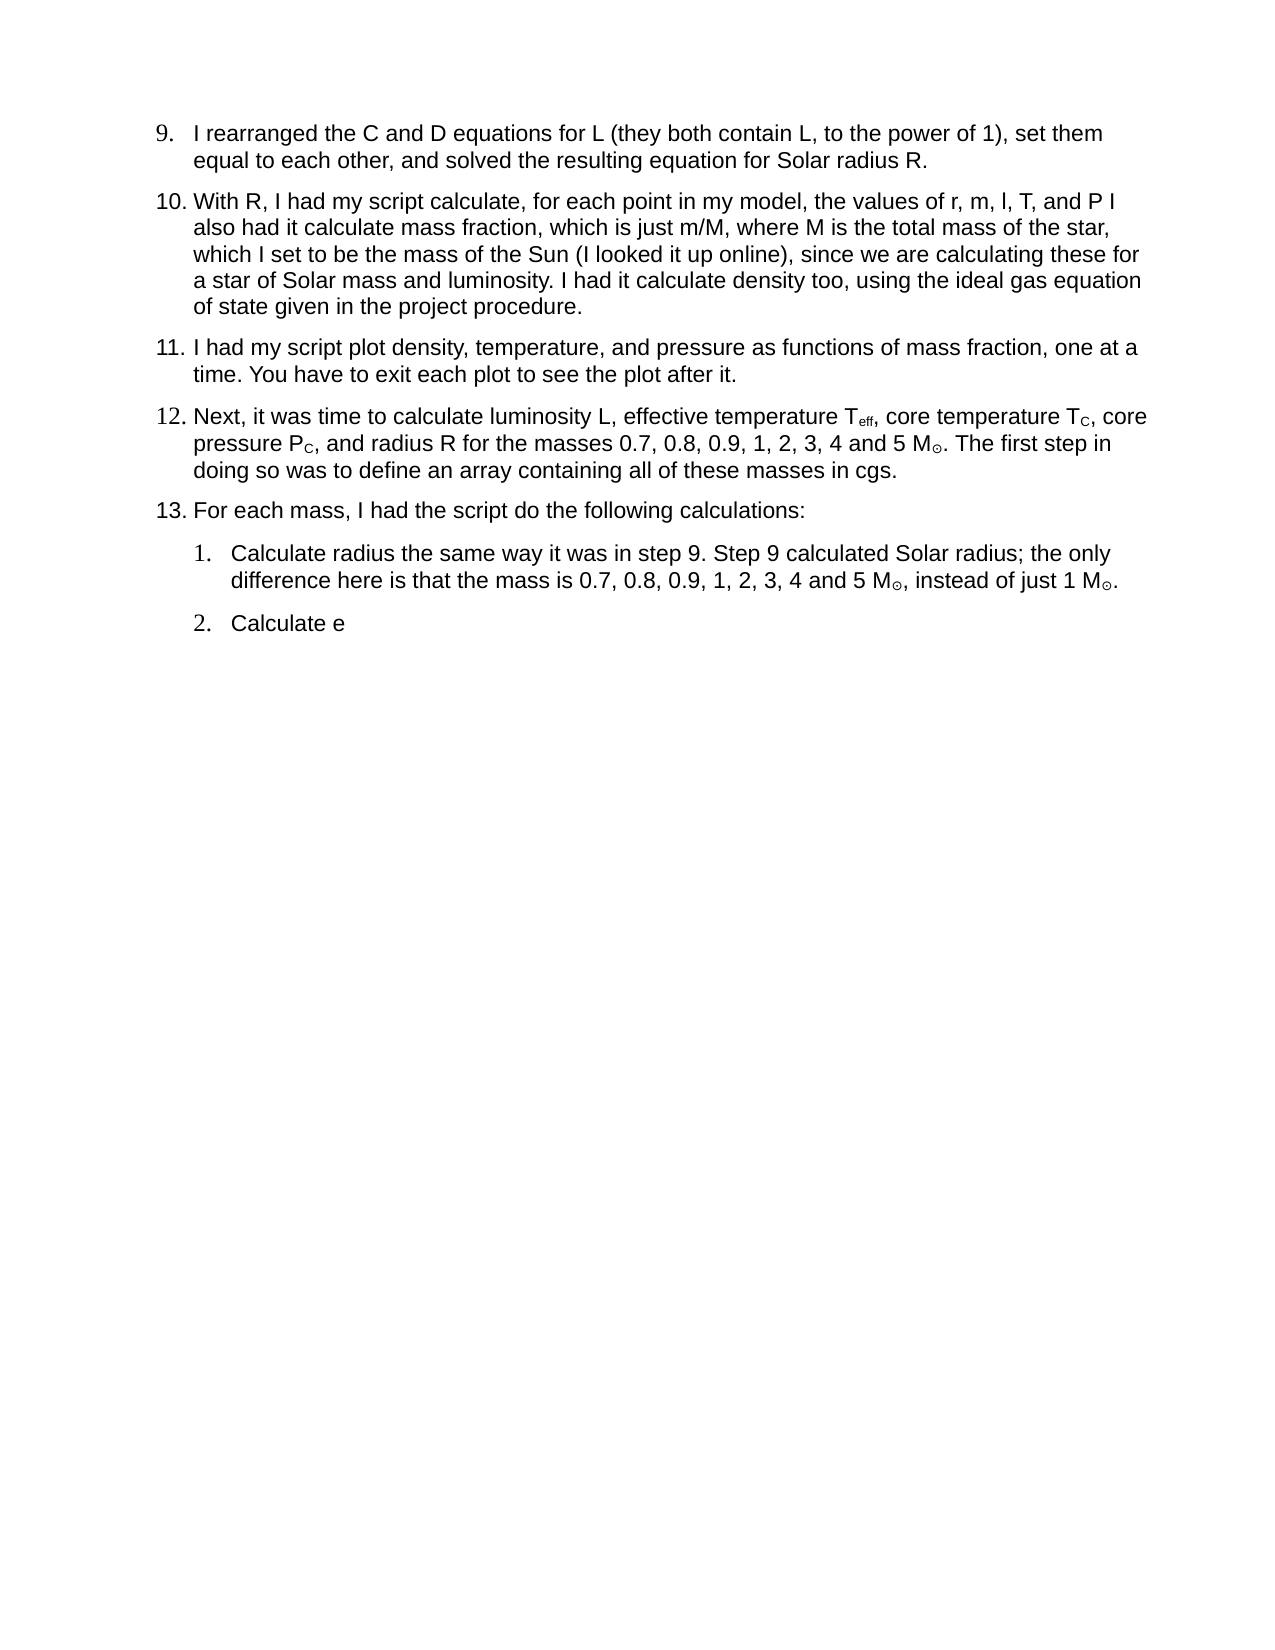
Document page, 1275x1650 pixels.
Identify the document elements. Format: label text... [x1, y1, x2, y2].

list Next, it was time to calculate luminosity L, effective temperature Teff, core temperature TC, core pressure PC, and radius R for the masses 0.7, 0.8, 0.9, 1, 2, 3, 4 and 5 M⊙. The first step in doing so was to define an array containing all of these masses in cgs. [156, 401, 1157, 483]
list Calculate radius the same way it was in step 9. Step 9 calculated Solar radius; the only difference here is that the mass is 0.7, 0.8, 0.9, 1, 2, 3, 4 and 5 M⊙, instead of just 1 M⊙. [193, 538, 1157, 593]
list With R, I had my script calculate, for each point in my model, the values of r, m, l, T, and P I also had it calculate mass fraction, which is just m/M, where M is the total mass of the star, which I set to be the mass of the Sun (I looked it up online), since we are calculating these for a star of Solar mass and luminosity. I had it calculate density too, using the ideal gas equation of state given in the project procedure. [156, 188, 1157, 319]
list I rearranged the C and D equations for L (they both contain L, to the power of 1), set them equal to each other, and solved the resulting equation for Solar radius R. [156, 118, 1157, 173]
list Calculate e [193, 608, 1157, 637]
list I had my script plot density, temperature, and pressure as functions of mass fraction, one at a time. You have to exit each plot to see the plot after it. [156, 334, 1157, 387]
list For each mass, I had the script do the following calculations: [156, 497, 1157, 524]
